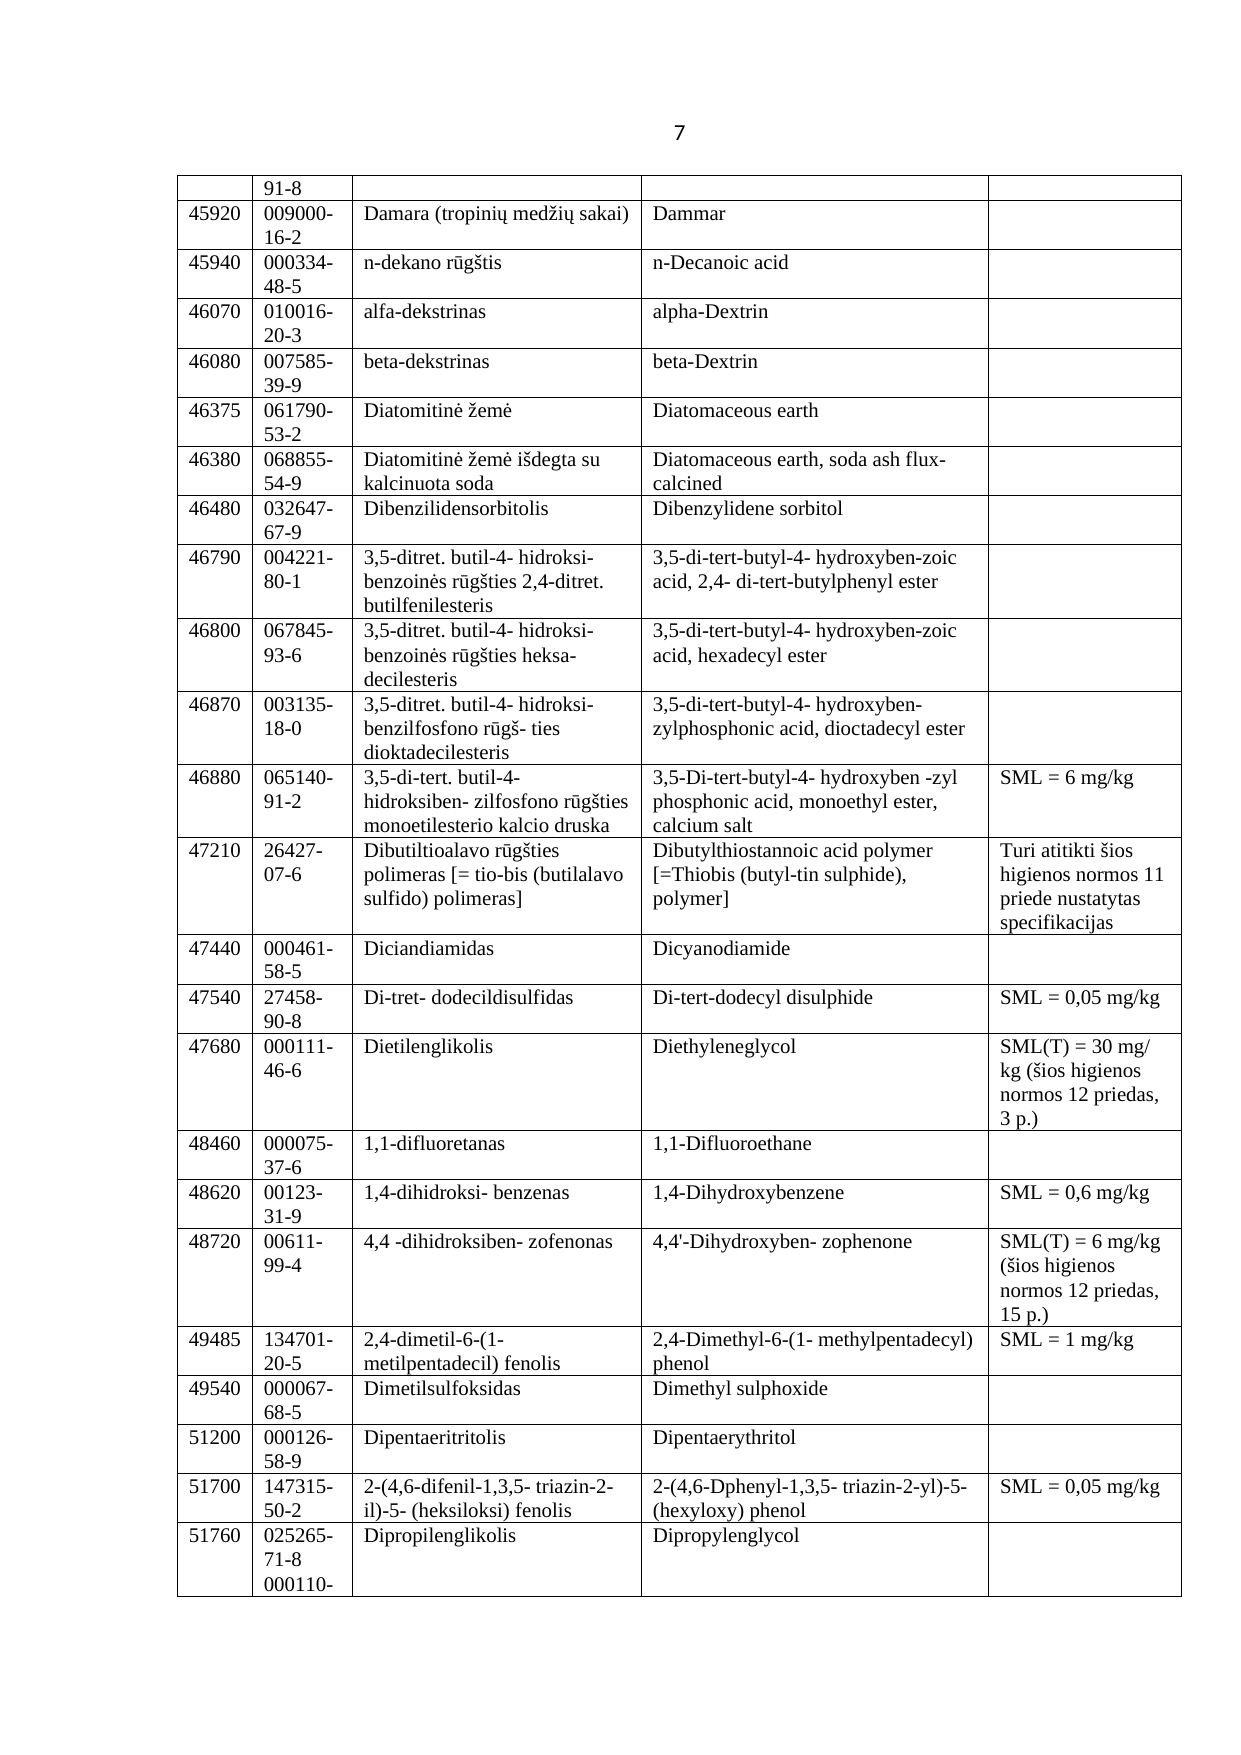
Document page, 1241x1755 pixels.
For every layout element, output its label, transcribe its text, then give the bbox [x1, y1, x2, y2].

table_cell 4,4 -dihidroksiben- zofenonas [353, 1229, 641, 1326]
table_cell beta-Dextrin [642, 349, 988, 397]
table_cell [989, 447, 1181, 495]
table_cell [178, 176, 252, 200]
table_cell 1,1-Difluoroethane [642, 1131, 988, 1179]
table_cell SML = 0,05 mg/kg [989, 1474, 1181, 1522]
table_cell Turi atitikti šios higienos normos 11 priede nustatytas specifikacijas [989, 838, 1181, 934]
table_cell [989, 349, 1181, 397]
table_cell 51760 [178, 1523, 252, 1596]
table_cell alfa-dekstrinas [353, 299, 641, 347]
table_cell 009000-16-2 [253, 201, 352, 249]
table_cell n-dekano rūgštis [353, 250, 641, 298]
table_cell alpha-Dextrin [642, 299, 988, 347]
table_cell Di-tret- dodecildisulfidas [353, 985, 641, 1033]
table_cell SML(T) = 6 mg/kg (šios higienos normos 12 priedas, 15 p.) [989, 1229, 1181, 1326]
table_cell Diatomitinė žemė [353, 398, 641, 446]
table_cell 47210 [178, 838, 252, 934]
table_cell 51200 [178, 1425, 252, 1473]
table_cell Dibenzylidene sorbitol [642, 496, 988, 544]
table_cell 46070 [178, 299, 252, 347]
table_cell SML = 6 mg/kg [989, 765, 1181, 837]
table_cell Dibutylthiostannoic acid polymer [=Thiobis (butyl-tin sulphide), polymer] [642, 838, 988, 934]
table_cell [989, 1131, 1181, 1179]
table_cell 010016-20-3 [253, 299, 352, 347]
table_cell 2,4-dimetil-6-(1- metilpentadecil) fenolis [353, 1327, 641, 1375]
table_cell 49540 [178, 1376, 252, 1424]
table_cell 007585-39-9 [253, 349, 352, 397]
table_cell 51700 [178, 1474, 252, 1522]
table_cell Diatomaceous earth [642, 398, 988, 446]
table_cell 3,5-ditret. butil-4- hidroksi-benzoinės rūgšties 2,4-ditret. butilfenilesteris [353, 545, 641, 617]
table_cell Diciandiamidas [353, 935, 641, 983]
table_cell 3,5-di-tert-butyl-4- hydroxyben-zylphosphonic acid, dioctadecyl ester [642, 692, 988, 764]
table_cell 4,4'-Dihydroxyben- zophenone [642, 1229, 988, 1326]
table_cell Dipentaeritritolis [353, 1425, 641, 1473]
table_cell SML(T) = 30 mg/ kg (šios higienos normos 12 priedas, 3 p.) [989, 1034, 1181, 1130]
table_cell Dipropylenglycol [642, 1523, 988, 1596]
table_cell 000067-68-5 [253, 1376, 352, 1424]
table_cell 004221-80-1 [253, 545, 352, 617]
table_cell [989, 1425, 1181, 1473]
table_cell 2,4-Dimethyl-6-(1- methylpentadecyl) phenol [642, 1327, 988, 1375]
table_cell 49485 [178, 1327, 252, 1375]
table_cell [989, 299, 1181, 347]
table_cell 3,5-di-tert. butil-4- hidroksiben- zilfosfono rūgšties monoetilesterio kalcio druska [353, 765, 641, 837]
table_cell 068855-54-9 [253, 447, 352, 495]
table_cell 48620 [178, 1180, 252, 1228]
table_cell 025265-71-8 000110- [253, 1523, 352, 1596]
table_cell [989, 619, 1181, 691]
table_cell 46380 [178, 447, 252, 495]
table_cell 1,4-dihidroksi- benzenas [353, 1180, 641, 1228]
table_cell 46375 [178, 398, 252, 446]
table_cell 000126-58-9 [253, 1425, 352, 1473]
table_cell 00123-31-9 [253, 1180, 352, 1228]
table_cell 1,1-difluoretanas [353, 1131, 641, 1179]
table_cell 147315-50-2 [253, 1474, 352, 1522]
table_cell 061790-53-2 [253, 398, 352, 446]
table_cell SML = 0,6 mg/kg [989, 1180, 1181, 1228]
table_cell 2-(4,6-Dphenyl-1,3,5- triazin-2-yl)-5-(hexyloxy) phenol [642, 1474, 988, 1522]
table_cell 46790 [178, 545, 252, 617]
table_cell Dietilenglikolis [353, 1034, 641, 1130]
table_cell [989, 250, 1181, 298]
table_cell [989, 201, 1181, 249]
table_cell 067845-93-6 [253, 619, 352, 691]
table_cell SML = 0,05 mg/kg [989, 985, 1181, 1033]
table_cell 47440 [178, 935, 252, 983]
table_cell 46880 [178, 765, 252, 837]
table_cell 00611-99-4 [253, 1229, 352, 1326]
table_cell n-Decanoic acid [642, 250, 988, 298]
table_cell [989, 1523, 1181, 1596]
table_cell 3,5-di-tert-butyl-4- hydroxyben-zoic acid, 2,4- di-tert-butylphenyl ester [642, 545, 988, 617]
table_cell 47680 [178, 1034, 252, 1130]
table_cell 48720 [178, 1229, 252, 1326]
table_cell 45920 [178, 201, 252, 249]
table_cell 45940 [178, 250, 252, 298]
table_cell Dicyanodiamide [642, 935, 988, 983]
table_cell [989, 1376, 1181, 1424]
table_cell beta-dekstrinas [353, 349, 641, 397]
table_cell Diatomaceous earth, soda ash flux-calcined [642, 447, 988, 495]
table_cell Dimethyl sulphoxide [642, 1376, 988, 1424]
table_cell 000334-48-5 [253, 250, 352, 298]
table_cell 46080 [178, 349, 252, 397]
table_cell 46480 [178, 496, 252, 544]
table_cell 3,5-di-tert-butyl-4- hydroxyben-zoic acid, hexadecyl ester [642, 619, 988, 691]
table_cell 46870 [178, 692, 252, 764]
table_cell [989, 692, 1181, 764]
table_cell [989, 935, 1181, 983]
table_cell Diatomitinė žemė išdegta su kalcinuota soda [353, 447, 641, 495]
table_cell Dimetilsulfoksidas [353, 1376, 641, 1424]
table_cell 48460 [178, 1131, 252, 1179]
table_cell 46800 [178, 619, 252, 691]
table_cell [989, 496, 1181, 544]
table_cell 3,5-Di-tert-butyl-4- hydroxyben -zyl phosphonic acid, monoethyl ester, calcium salt [642, 765, 988, 837]
table_cell [353, 176, 641, 200]
table_cell [989, 545, 1181, 617]
table_cell 27458-90-8 [253, 985, 352, 1033]
table_cell Dipentaerythritol [642, 1425, 988, 1473]
table_cell Dibenzilidensorbitolis [353, 496, 641, 544]
table_cell 26427-07-6 [253, 838, 352, 934]
table_cell 2-(4,6-difenil-1,3,5- triazin-2-il)-5- (heksiloksi) fenolis [353, 1474, 641, 1522]
table_cell 003135-18-0 [253, 692, 352, 764]
table_cell Dibutiltioalavo rūgšties polimeras [= tio-bis (butilalavo sulfido) polimeras] [353, 838, 641, 934]
table_cell 000111-46-6 [253, 1034, 352, 1130]
table_cell 134701-20-5 [253, 1327, 352, 1375]
table_cell 000461-58-5 [253, 935, 352, 983]
table_cell Dipropilenglikolis [353, 1523, 641, 1596]
table_cell 47540 [178, 985, 252, 1033]
table_cell [989, 398, 1181, 446]
table_cell Damara (tropinių medžių sakai) [353, 201, 641, 249]
table_cell 3,5-ditret. butil-4- hidroksi-benzoinės rūgšties heksa- decilesteris [353, 619, 641, 691]
table_cell 065140-91-2 [253, 765, 352, 837]
table_cell [989, 176, 1181, 200]
table_cell SML = 1 mg/kg [989, 1327, 1181, 1375]
table_cell Dammar [642, 201, 988, 249]
table_cell [642, 176, 988, 200]
table_cell Diethyleneglycol [642, 1034, 988, 1130]
table_cell Di-tert-dodecyl disulphide [642, 985, 988, 1033]
table_cell 1,4-Dihydroxybenzene [642, 1180, 988, 1228]
table_cell 032647-67-9 [253, 496, 352, 544]
table_cell 3,5-ditret. butil-4- hidroksi-benzilfosfono rūgš- ties dioktadecilesteris [353, 692, 641, 764]
table_cell 000075-37-6 [253, 1131, 352, 1179]
table_cell 91-8 [253, 176, 352, 200]
